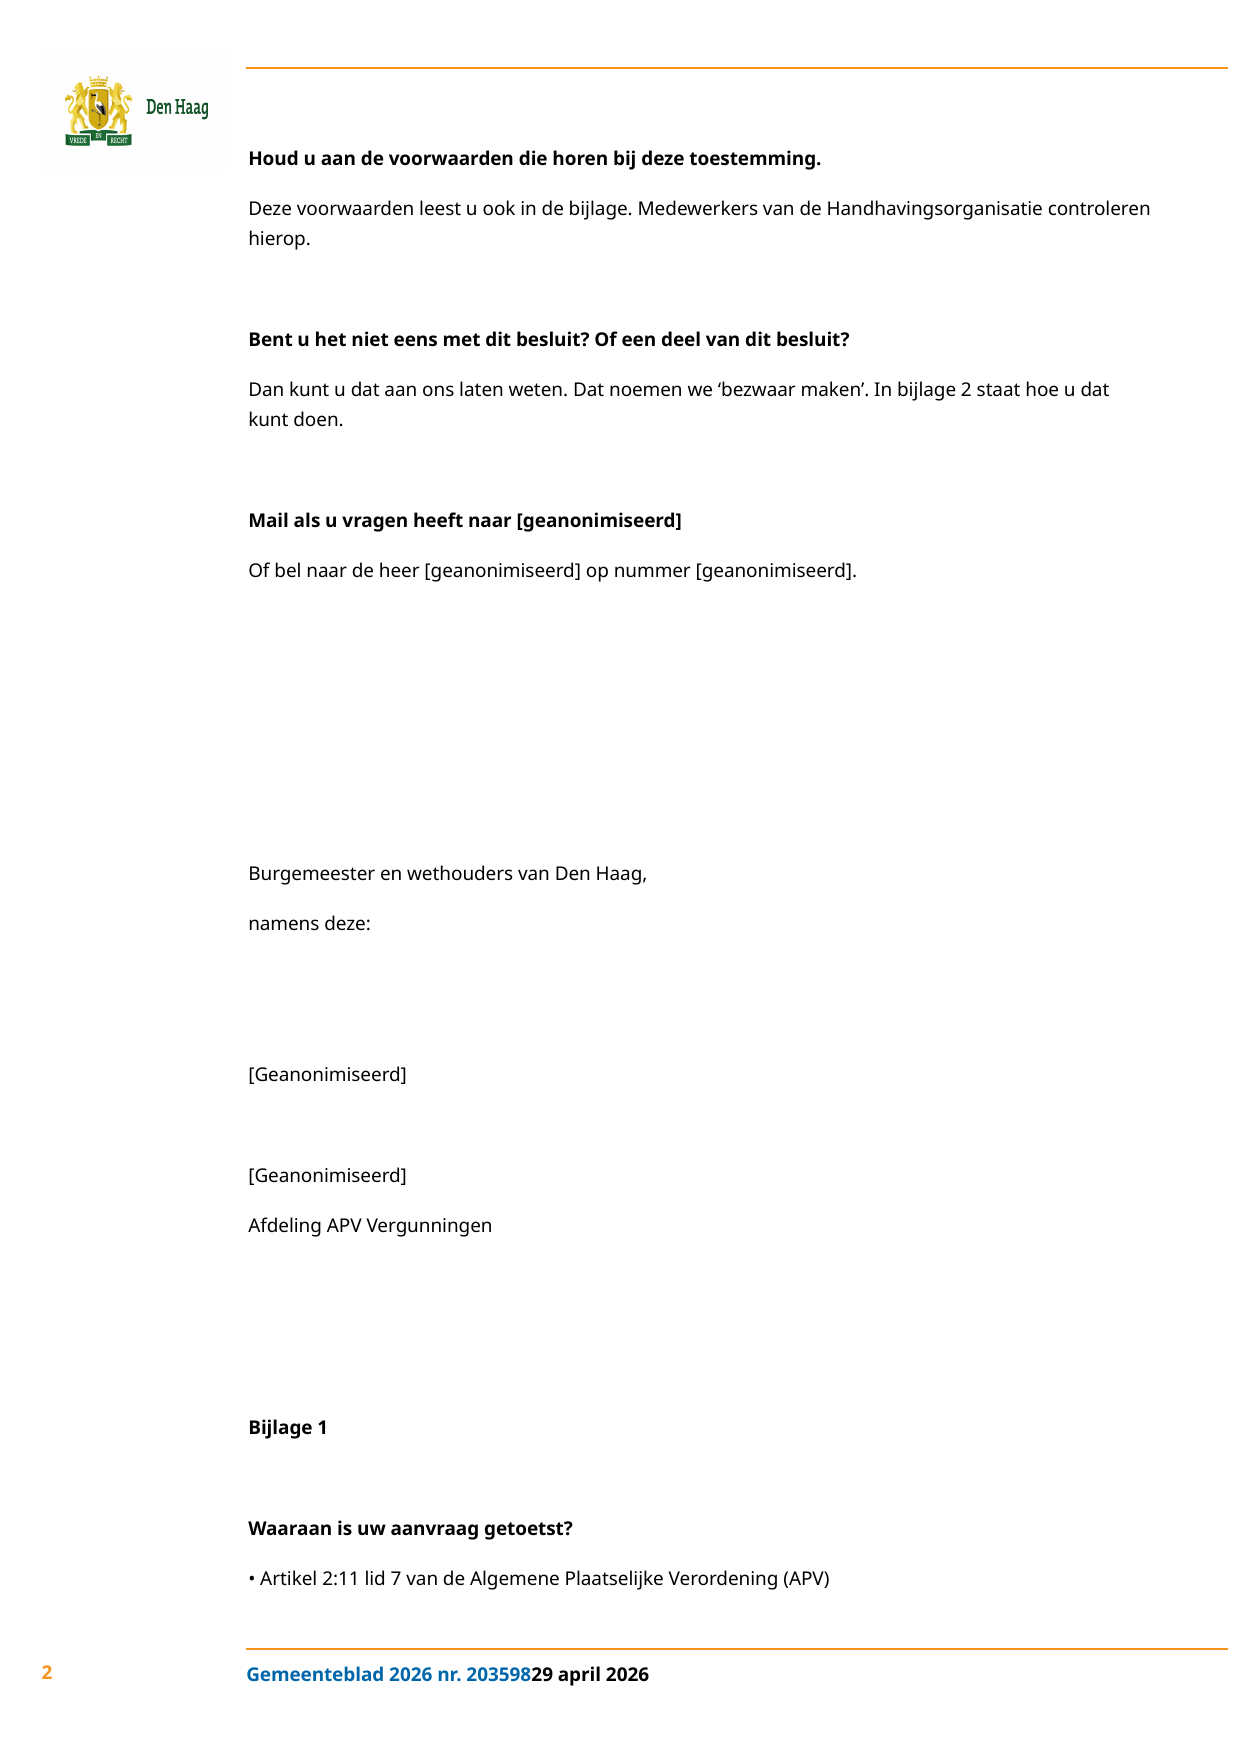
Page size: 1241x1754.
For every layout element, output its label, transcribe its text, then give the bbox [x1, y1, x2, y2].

text Dan kunt u dat aan ons laten weten. Dat noemen we ‘bezwaar maken’. In bijlage 2 staat hoe u dat kunt doen. [248, 376, 1152, 432]
text namens deze: [248, 910, 1152, 936]
text [Geanonimiseerd] [248, 1061, 1152, 1087]
text Bijlage 1 [248, 1414, 1152, 1440]
picture [41, 47, 231, 172]
text Of bel naar de heer [geanonimiseerd] op nummer [geanonimiseerd]. [248, 557, 1152, 583]
text Bent u het niet eens met dit besluit? Of een deel van dit besluit? [248, 326, 1152, 352]
text Waaraan is uw aanvraag getoetst? [248, 1515, 1152, 1541]
text • Artikel 2:11 lid 7 van de Algemene Plaatselijke Verordening (APV) [248, 1566, 1152, 1591]
text Burgemeester en wethouders van Den Haag, [248, 860, 1152, 886]
text Mail als u vragen heeft naar [geanonimiseerd] [248, 507, 1152, 533]
text Houd u aan de voorwaarden die horen bij deze toestemming. [248, 145, 1152, 171]
text [Geanonimiseerd] [248, 1162, 1152, 1188]
text Deze voorwaarden leest u ook in de bijlage. Medewerkers van de Handhavingsorganisatie controleren hierop. [248, 196, 1152, 251]
text Afdeling APV Vergunningen [248, 1213, 1152, 1238]
